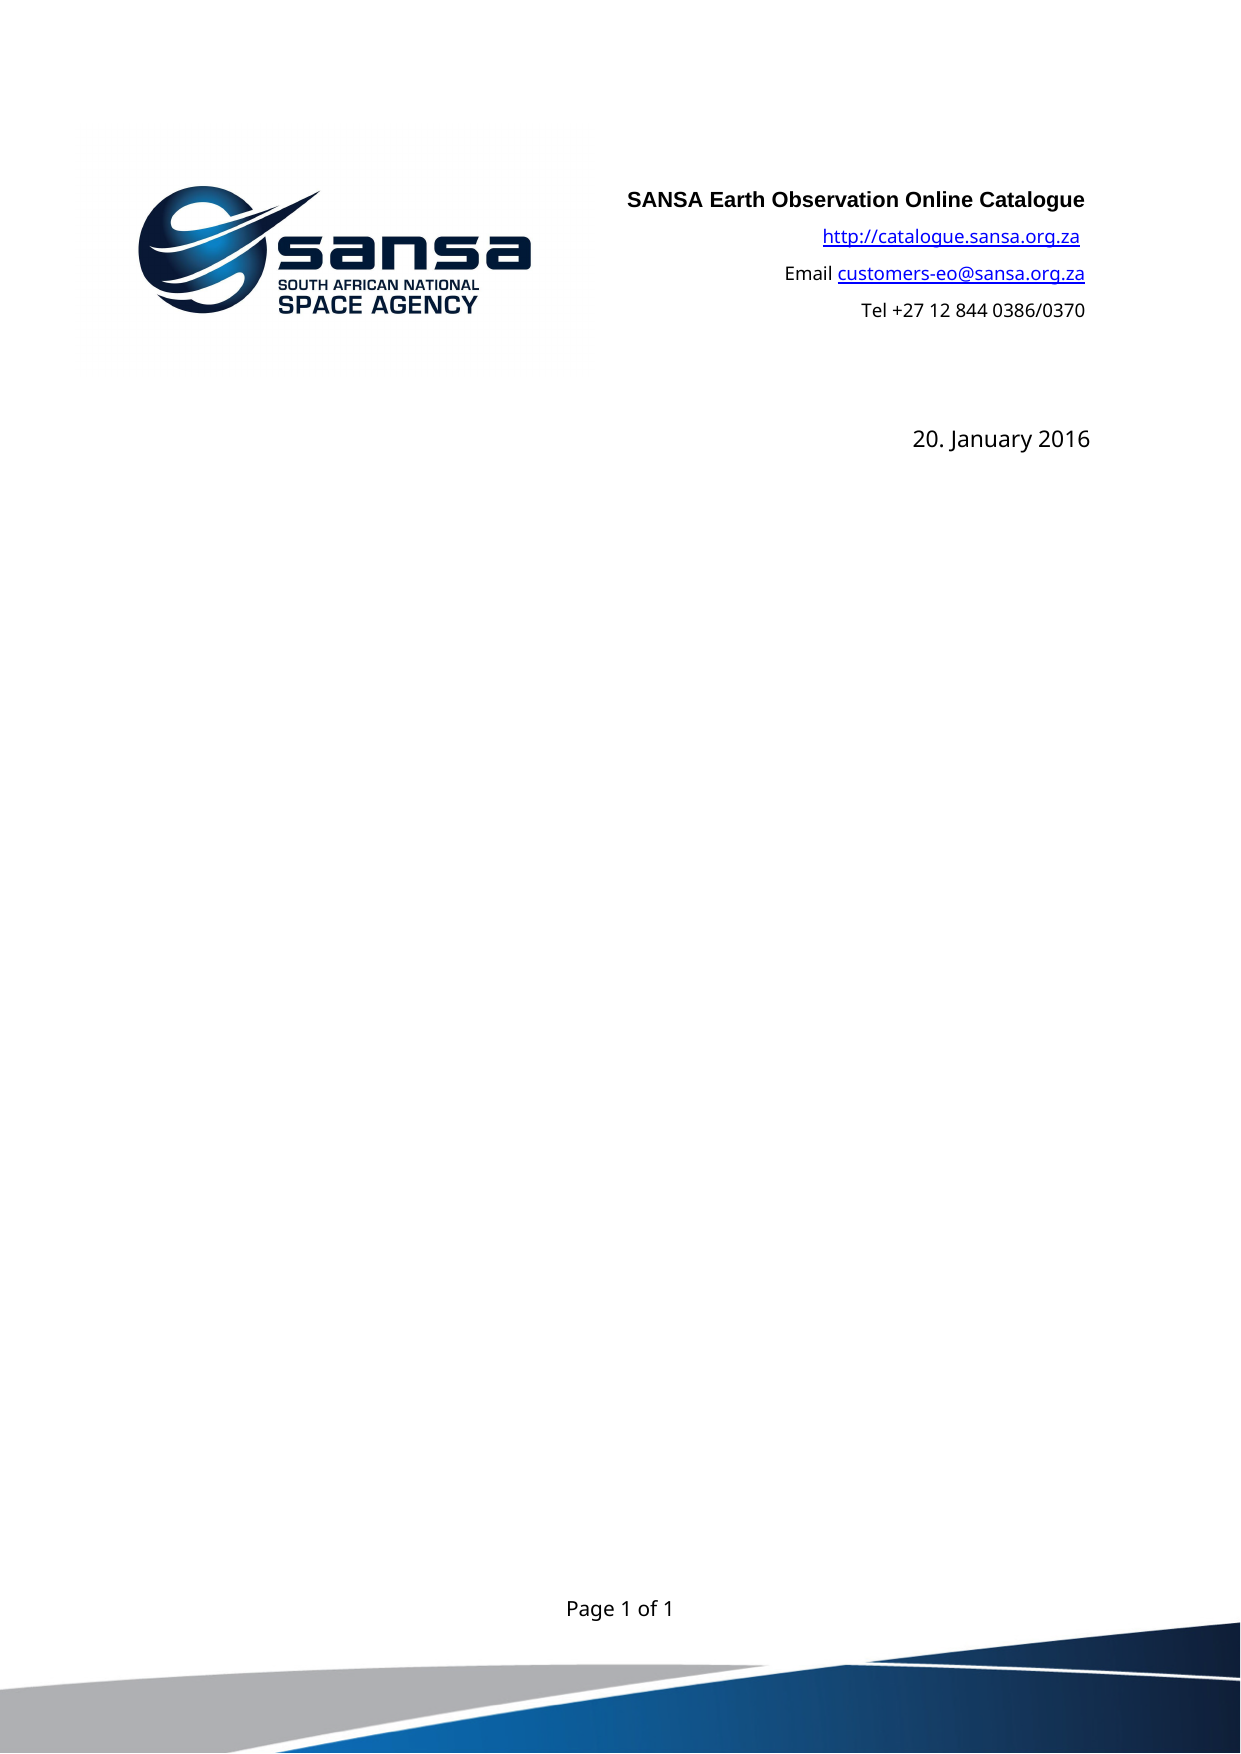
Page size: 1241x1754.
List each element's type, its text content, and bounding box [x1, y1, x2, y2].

table_cell http://catalogue.sansa.org.za [619, 218, 1091, 255]
text 20. January 2016 [150, 423, 1090, 454]
picture [74, 123, 595, 377]
table_cell Tel +27 12 844 0386/0370 [619, 292, 1091, 329]
table_cell Email customers-eo@sansa.org.za [619, 255, 1091, 292]
table_header SANSA Earth Observation Online Catalogue [619, 181, 1091, 218]
picture [0, 1612, 1241, 1753]
